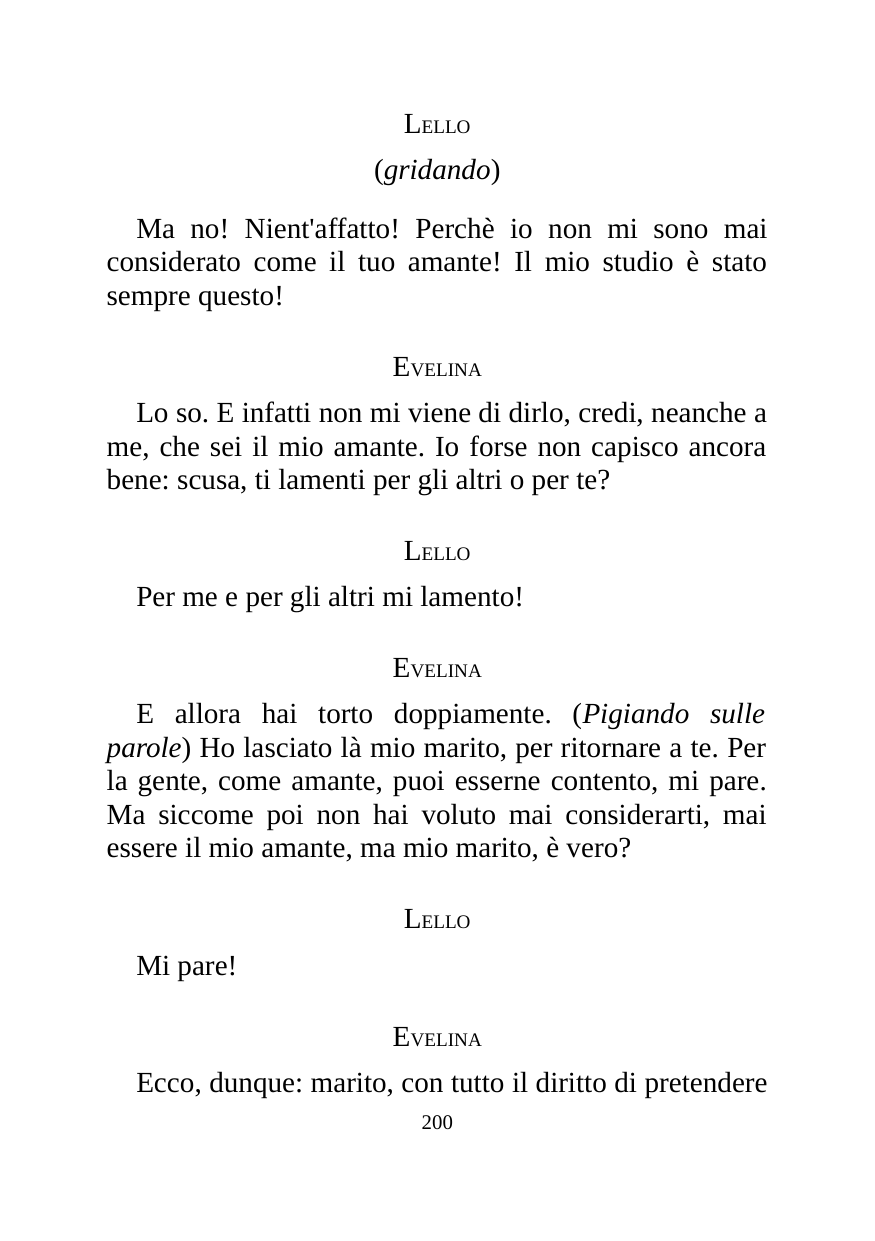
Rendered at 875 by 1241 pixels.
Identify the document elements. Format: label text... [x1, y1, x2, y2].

text Evelina [106, 349, 768, 383]
text (gridando) [106, 152, 768, 186]
text Lo so. E infatti non mi viene di dirlo, credi, neanche a me, che sei il mio amante. Io forse non capisco ancora bene: scusa, ti lamenti per gli altri o per te? [106, 395, 768, 496]
text Ma no! Nient'affatto! Perchè io non mi sono mai considerato come il tuo amante! Il mio studio è stato sempre questo! [106, 211, 768, 312]
text Lello [106, 902, 768, 935]
text Mi pare! [106, 948, 768, 981]
text Lello [106, 533, 768, 567]
text Evelina [106, 650, 768, 684]
text E allora hai torto doppiamente. (Pigiando sulle parole) Ho lasciato là mio marito, per ritornare a te. Per la gente, come amante, puoi esserne contento, mi pare. Ma siccome poi non hai voluto mai considerarti, mai essere il mio amante, ma mio marito, è vero? [106, 696, 768, 864]
text Ecco, dunque: marito, con tutto il diritto di pretendere [106, 1065, 768, 1098]
text Evelina [106, 1019, 768, 1052]
text Lello [106, 106, 768, 140]
text Per me e per gli altri mi lamento! [106, 579, 768, 613]
